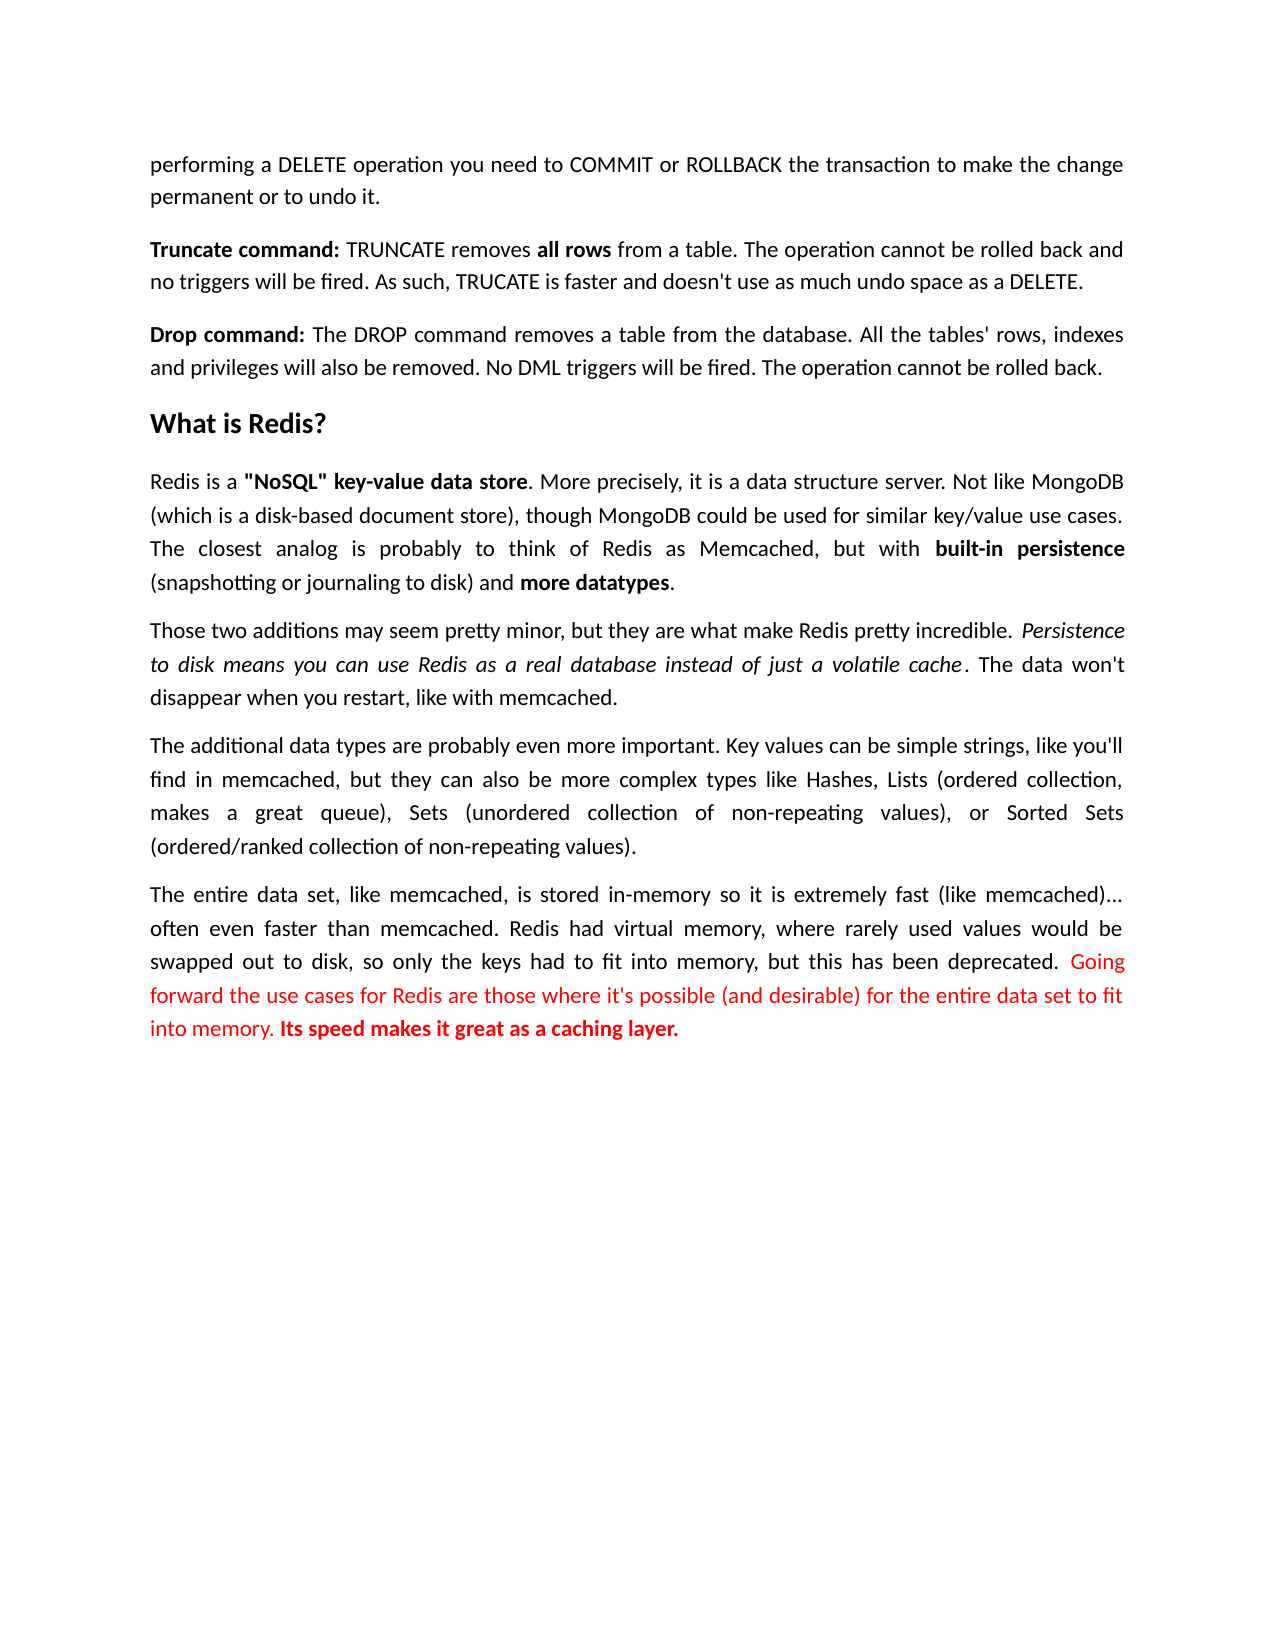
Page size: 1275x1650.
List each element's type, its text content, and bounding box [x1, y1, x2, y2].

text The additional data types are probably even more important. Key values can be simple strings, like you'll find in memcached, but they can also be more complex types like Hashes, Lists (ordered collection, makes a great queue), Sets (unordered collection of non-repeating values), or Sorted Sets (ordered/ranked collection of non-repeating values). [150, 731, 1125, 860]
text Truncate command: TRUNCATE removes all rows from a table. The operation cannot be rolled back and no triggers will be fired. As such, TRUCATE is faster and doesn't use as much undo space as a DELETE. [150, 235, 1125, 295]
text The entire data set, like memcached, is stored in-memory so it is extremely fast (like memcached)... often even faster than memcached. Redis had virtual memory, where rarely used values would be swapped out to disk, so only the keys had to fit into memory, but this has been deprecated. Going forward the use cases for Redis are those where it's possible (and desirable) for the entire data set to fit into memory. Its speed makes it great as a caching layer. [150, 880, 1125, 1042]
text performing a DELETE operation you need to COMMIT or ROLLBACK the transaction to make the change permanent or to undo it. [150, 150, 1125, 210]
text Drop command: The DROP command removes a table from the database. All the tables' rows, indexes and privileges will also be removed. No DML triggers will be fired. The operation cannot be rolled back. [150, 320, 1125, 381]
text What is Redis? [150, 406, 1125, 441]
text Redis is a "NoSQL" key-value data store. More precisely, it is a data structure server. Not like MongoDB (which is a disk-based document store), though MongoDB could be used for similar key/value use cases. The closest analog is probably to think of Redis as Memcached, but with built-in persistence (snapshotting or journaling to disk) and more datatypes. [150, 467, 1125, 596]
text Those two additions may seem pretty minor, but they are what make Redis pretty incredible. Persistence to disk means you can use Redis as a real database instead of just a volatile cache. The data won't disappear when you restart, like with memcached. [150, 616, 1125, 711]
